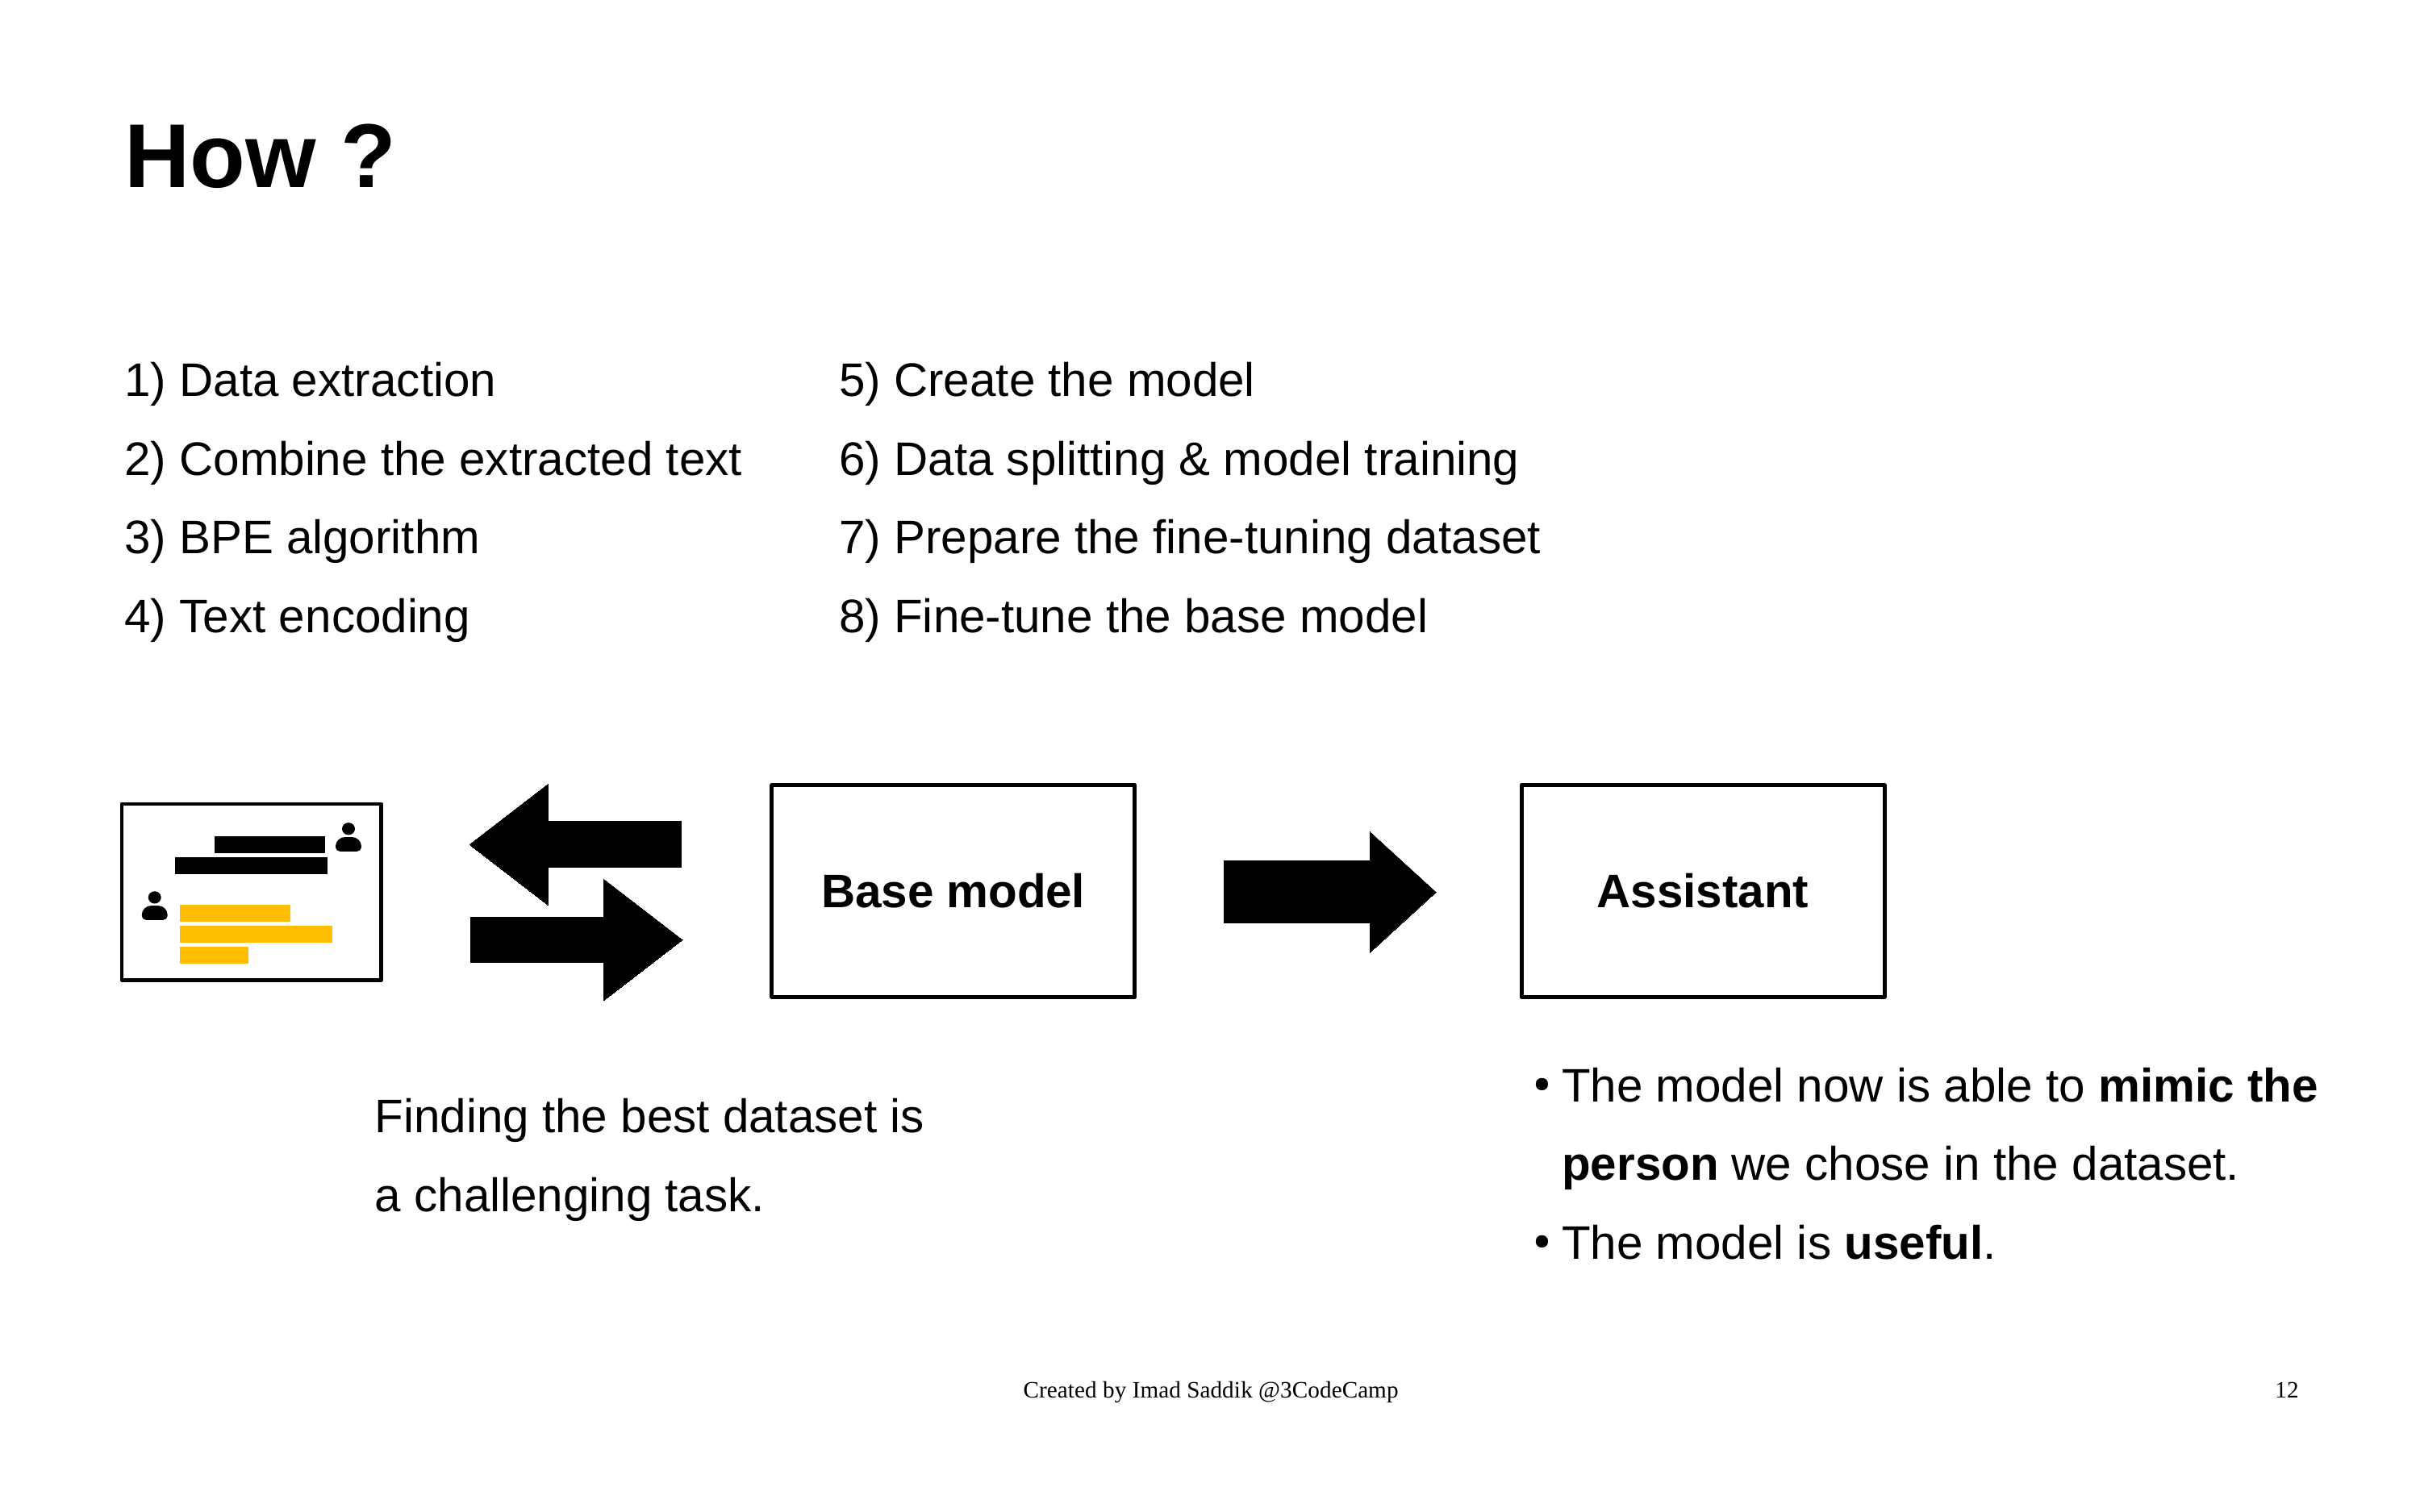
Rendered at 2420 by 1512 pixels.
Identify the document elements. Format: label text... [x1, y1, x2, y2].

text_box Assistant [1551, 859, 1855, 923]
text_box How ? [112, 61, 1194, 251]
text_box Finding the best dataset is a challenging task. [363, 1058, 938, 1240]
text_box [180, 926, 332, 943]
text_box The model now is able to mimic the person we chose in the dataset. The model is useful. [1521, 1027, 2399, 1301]
text_box [175, 857, 328, 874]
text_box [215, 836, 325, 853]
text_box Data extraction Combine the extracted text BPE algorithm Text encoding [112, 322, 817, 648]
text_box [180, 905, 290, 922]
picture [137, 889, 173, 923]
text_box [1224, 831, 1437, 953]
text_box [180, 947, 248, 964]
text_box [469, 784, 682, 906]
text_box [470, 879, 683, 1001]
picture [331, 820, 366, 854]
text_box Create the model Data splitting & model training Prepare the fine-tuning dataset Fine-tune the base model [827, 322, 1574, 648]
text_box Base model [802, 859, 1105, 923]
